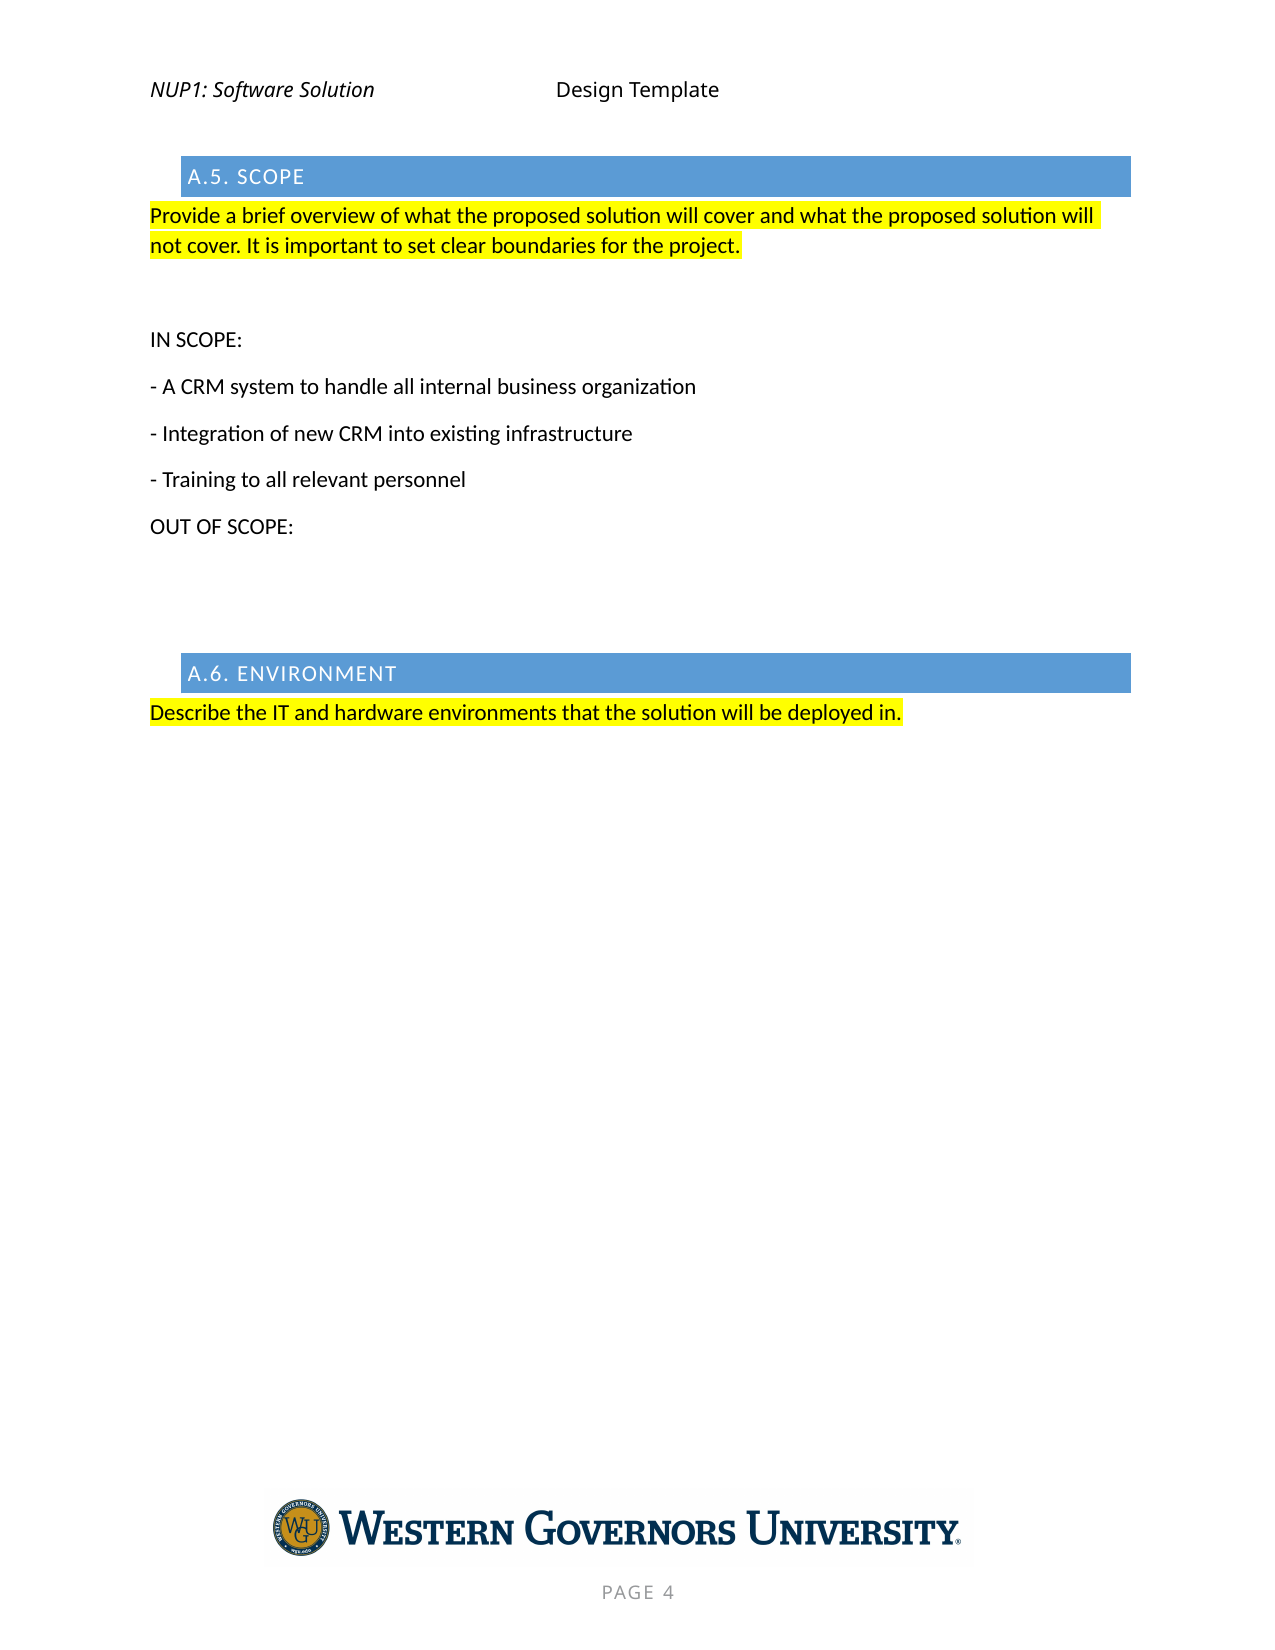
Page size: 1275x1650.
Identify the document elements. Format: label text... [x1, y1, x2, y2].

text - Integration of new CRM into existing infrastructure [150, 419, 1125, 447]
text - Training to all relevant personnel [150, 466, 1125, 493]
text Describe the IT and hardware environments that the solution will be deployed in. [150, 698, 1125, 726]
subtitle A.6. Environment [188, 659, 1125, 687]
text IN SCOPE: [150, 325, 1125, 353]
text OUT OF SCOPE: [150, 512, 1125, 540]
text Provide a brief overview of what the proposed solution will cover and what the proposed solution will not cover. It is important to set clear boundaries for the project. [150, 201, 1125, 259]
picture [263, 1488, 974, 1567]
text - A CRM system to handle all internal business organization [150, 372, 1125, 400]
subtitle A.5. Scope [188, 163, 1125, 191]
